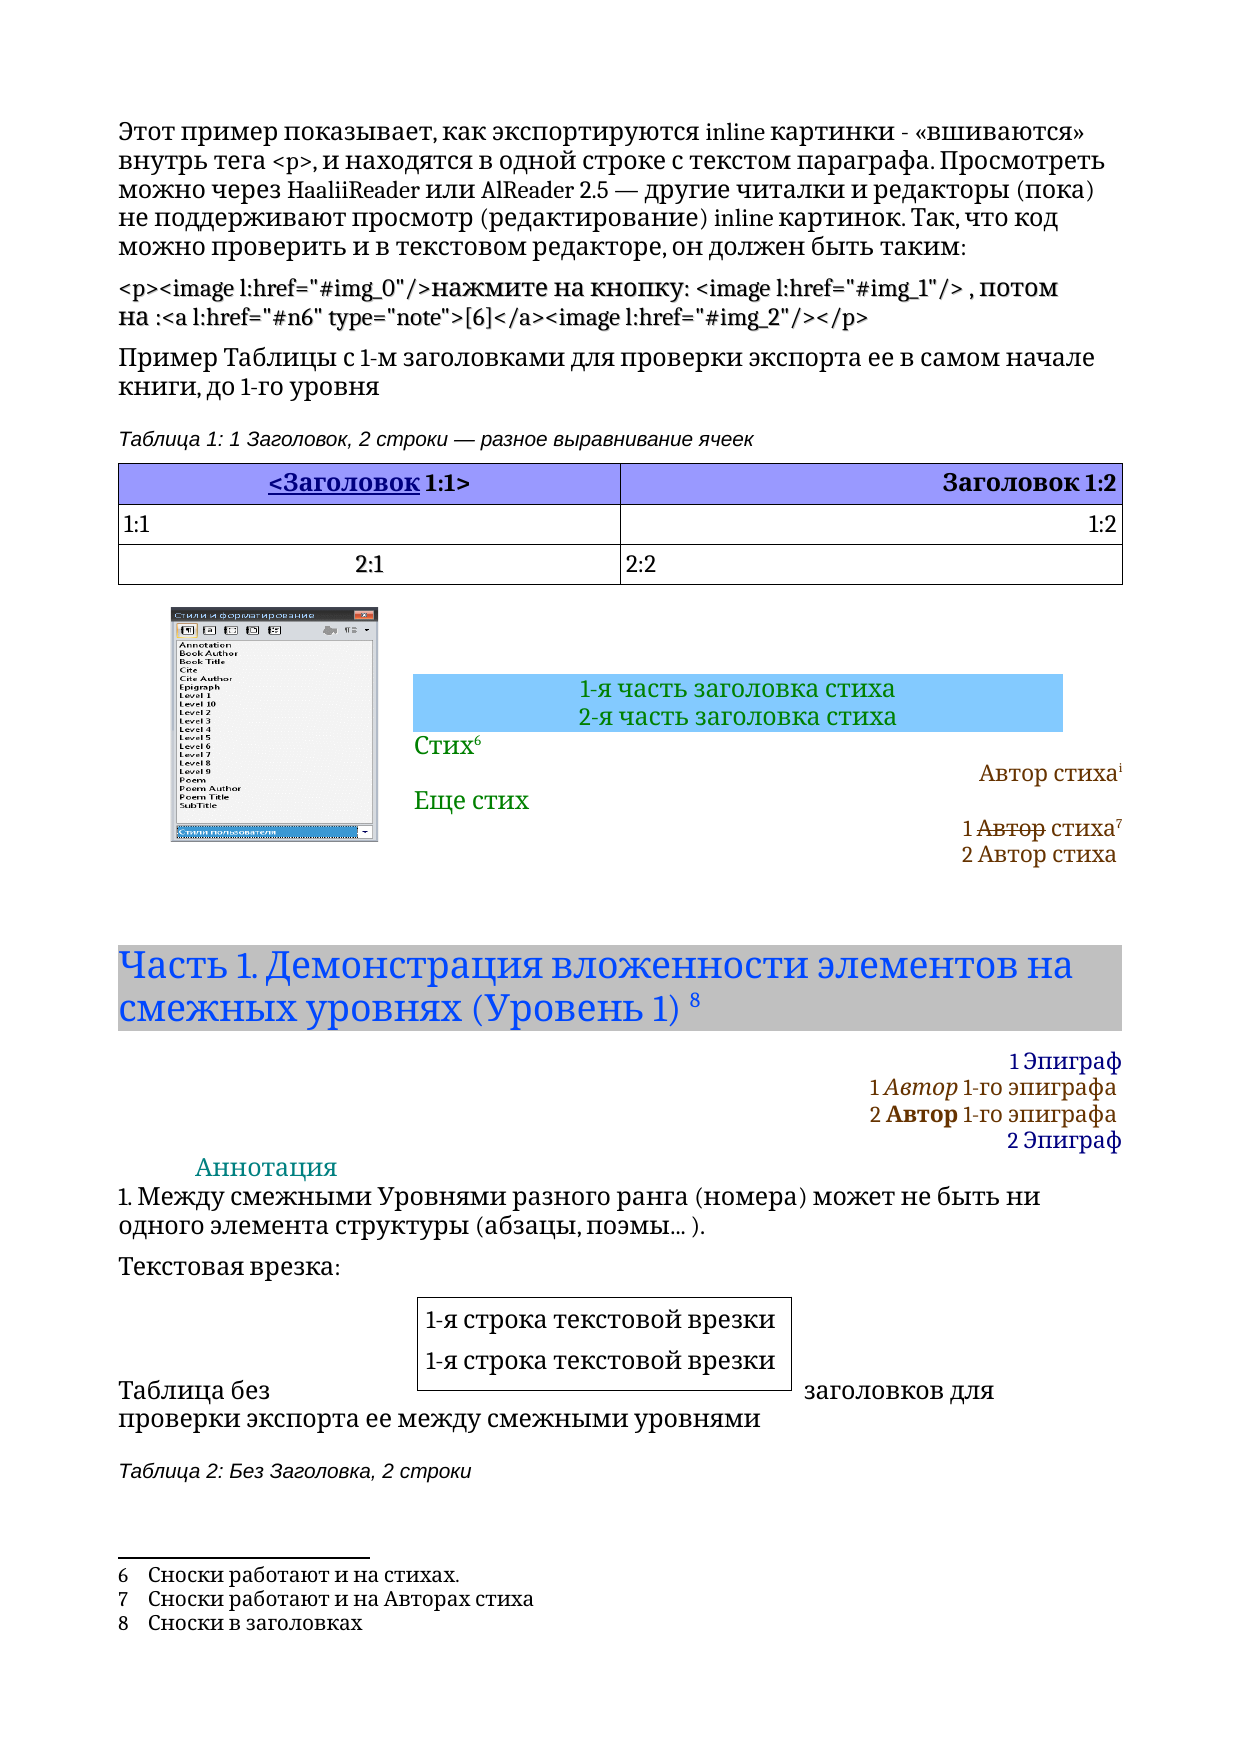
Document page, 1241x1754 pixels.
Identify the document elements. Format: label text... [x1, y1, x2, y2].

text Часть 1. Демонстрация вложенности элементов на смежных уровнях (Уровень 1) [118, 945, 1122, 1031]
text Пример Таблицы с 1-м заголовками для проверки экспорта ее в самом начале книги, до 1-го уровня [118, 344, 1122, 402]
table_cell 1:1 [119, 505, 620, 544]
title 1-я часть заголовка стиха [413, 674, 1063, 703]
text Стих [413, 732, 1063, 761]
table_cell 2:2 [621, 545, 1122, 584]
table_header Заголовок 1:2 [621, 464, 1122, 504]
text 1-я строка текстовой врезки [426, 1306, 783, 1334]
text Аннотация [118, 1154, 1122, 1183]
text 2 Автор 1-го эпиграфа [325, 1101, 1122, 1128]
text 1-я строка текстовой врезки [426, 1347, 783, 1376]
table_header <Заголовок 1:1> [119, 464, 620, 504]
table_cell 2:1 [119, 545, 620, 584]
text Текстовая врезка: [118, 1253, 1122, 1282]
text 1 Автор 1-го эпиграфа [325, 1075, 1122, 1101]
text <p><image l:href="#img_0"/>нажмите на кнопку: <image l:href="#img_1"/> , потом на :<a l:href="#n6" type="note">[6]</a><image l:href="#img_2"/></p> [118, 274, 1122, 332]
text 2 Эпиграф [709, 1128, 1122, 1154]
text Сноски работают и на Авторах стиха [118, 1588, 1122, 1612]
text 1 Автор стиха [379, 816, 1122, 842]
text Этот пример показывает, как экспортируются inline картинки - «вшиваются» внутрь тега <p>, и находятся в одной строке с текстом параграфа. Просмотреть можно через HaaliiReader или AlReader 2.5 — другие читалки и редакторы (пока) не поддерживают просмотр (редактирование) inline картинок. Так, что код можно проверить и в текстовом редакторе, он должен быть таким: [118, 118, 1122, 262]
text 1 Эпиграф [709, 1049, 1122, 1075]
text Автор стиха [379, 761, 1122, 787]
text Таблица без заголовков для проверки экспорта ее между смежными уровнями [118, 1377, 1122, 1434]
text 2 Автор стиха [325, 842, 1122, 869]
text Еще стих [413, 787, 1063, 816]
text Сноски в заголовках [118, 1612, 1122, 1636]
text Таблица 1: 1 Заголовок, 2 строки — разное выравнивание ячеек [118, 427, 1122, 451]
picture [170, 607, 379, 842]
table_cell 1:2 [621, 505, 1122, 544]
text Таблица 2: Без Заголовка, 2 строки [118, 1459, 1122, 1483]
title 2-я часть заголовка стиха [413, 703, 1063, 732]
text Сноски работают и на стихах. [118, 1564, 1122, 1588]
text 1. Между смежными Уровнями разного ранга (номера) может не быть ни одного элемента структуры (абзацы, поэмы... ). [118, 1183, 1122, 1240]
